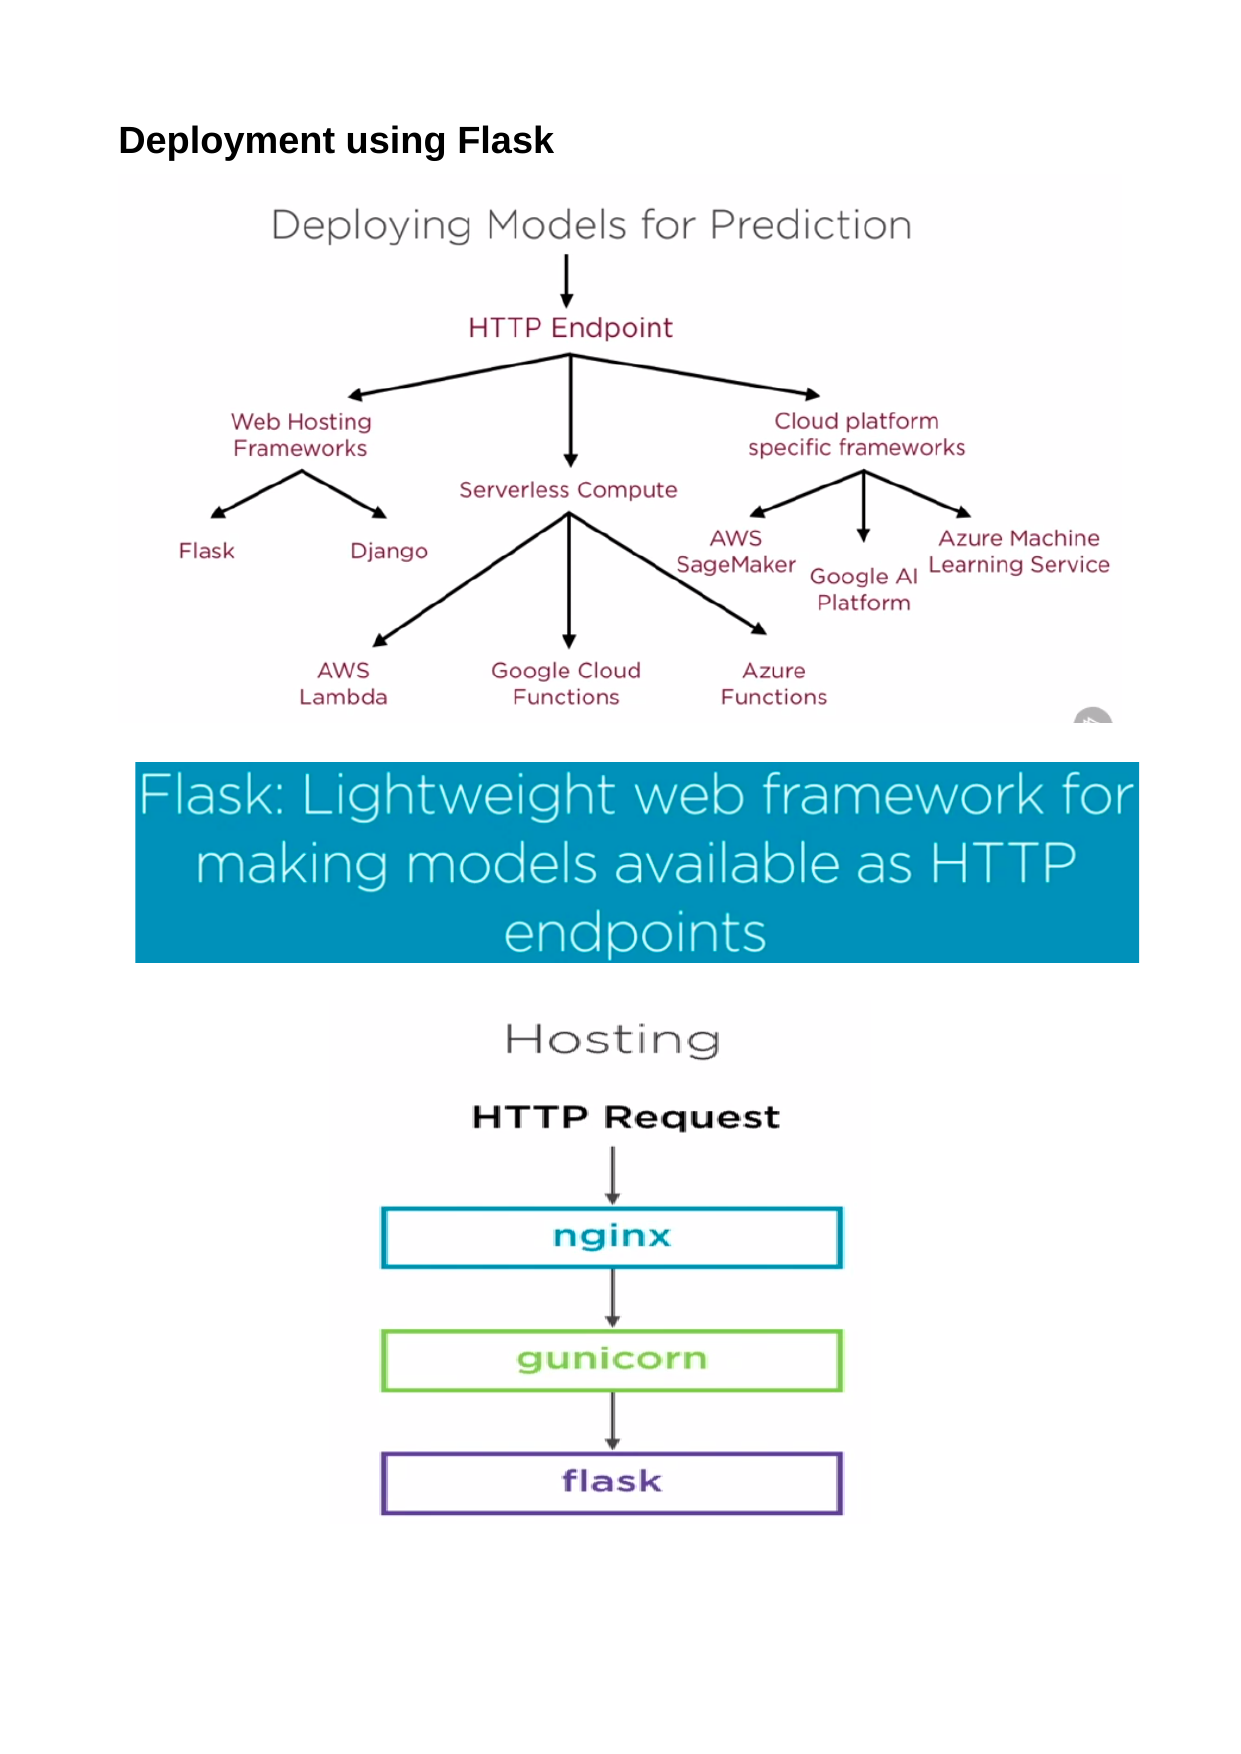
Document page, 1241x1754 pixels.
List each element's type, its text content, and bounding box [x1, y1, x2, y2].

picture [722, 840, 726, 882]
picture [636, 783, 678, 814]
picture [484, 784, 512, 815]
picture [617, 852, 704, 884]
picture [801, 840, 806, 884]
picture [1062, 772, 1081, 815]
picture [142, 773, 170, 815]
picture [409, 852, 454, 885]
picture [328, 1000, 871, 1524]
subtitle Deployment using Flask [118, 118, 1122, 162]
picture [247, 773, 271, 814]
picture [439, 784, 483, 814]
picture [313, 854, 317, 884]
picture [1017, 773, 1042, 814]
picture [518, 785, 523, 816]
picture [974, 842, 1039, 884]
picture [564, 841, 570, 883]
picture [691, 921, 718, 951]
picture [713, 773, 744, 814]
picture [338, 785, 344, 814]
picture [386, 773, 413, 814]
picture [709, 854, 713, 882]
picture [857, 853, 884, 884]
picture [597, 776, 615, 815]
picture [505, 921, 533, 953]
picture [118, 174, 1123, 723]
picture [723, 913, 739, 952]
picture [177, 773, 182, 814]
picture [249, 852, 275, 884]
picture [833, 783, 915, 815]
picture [960, 784, 993, 815]
picture [325, 852, 352, 883]
picture [678, 908, 684, 916]
picture [998, 784, 1014, 814]
picture [643, 921, 673, 952]
picture [458, 852, 490, 883]
picture [537, 920, 565, 951]
picture [608, 921, 638, 960]
picture [890, 852, 911, 883]
picture [782, 784, 800, 814]
picture [495, 841, 527, 885]
picture [199, 852, 244, 883]
picture [680, 783, 709, 816]
picture [812, 852, 839, 883]
picture [188, 784, 215, 815]
picture [934, 842, 967, 884]
picture [575, 853, 596, 883]
picture [306, 774, 333, 814]
picture [281, 840, 307, 883]
picture [1082, 784, 1113, 815]
picture [763, 772, 781, 813]
picture [743, 921, 766, 952]
picture [765, 840, 796, 885]
picture [531, 853, 558, 883]
picture [567, 773, 593, 814]
picture [350, 784, 379, 824]
picture [915, 784, 958, 814]
picture [357, 852, 387, 892]
picture [1045, 842, 1077, 884]
picture [802, 784, 828, 815]
picture [570, 910, 601, 953]
picture [417, 775, 436, 814]
picture [1117, 784, 1134, 814]
picture [732, 853, 759, 884]
picture [220, 783, 242, 815]
picture [529, 784, 559, 823]
